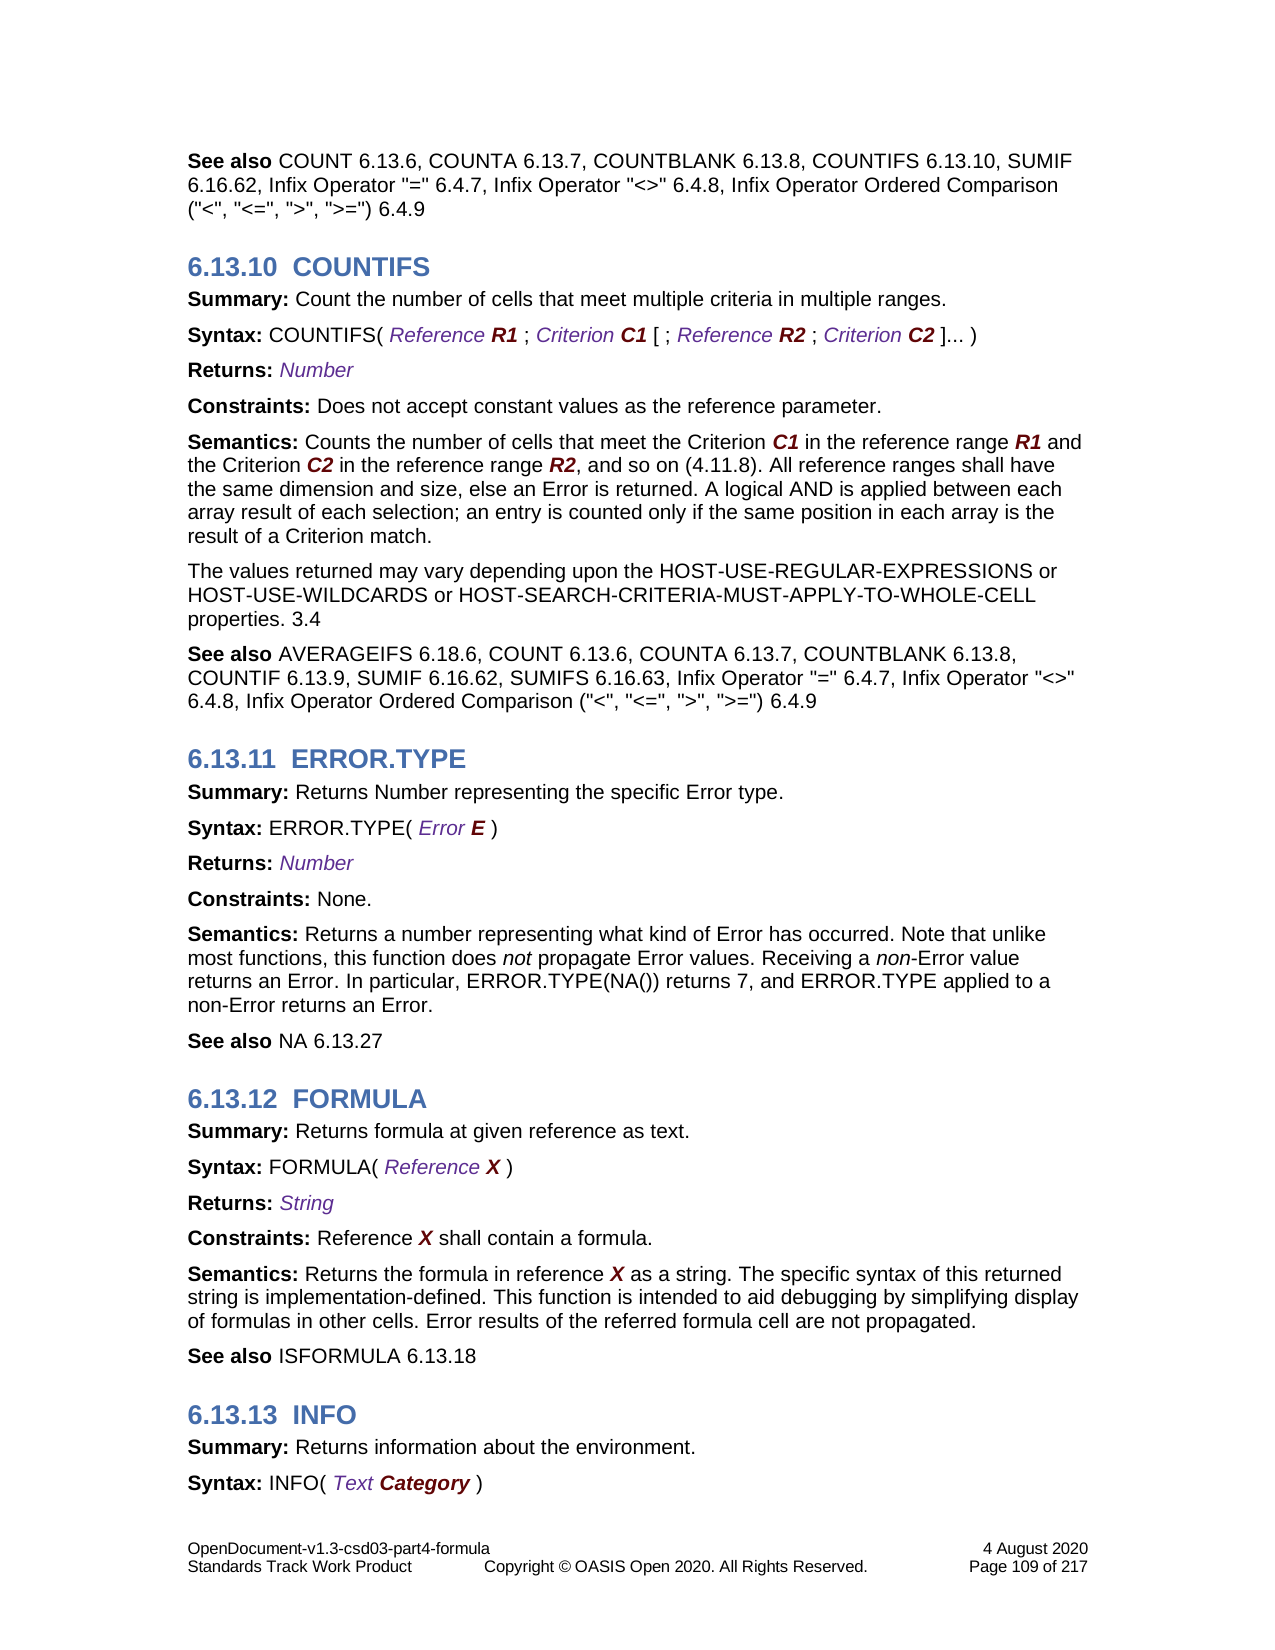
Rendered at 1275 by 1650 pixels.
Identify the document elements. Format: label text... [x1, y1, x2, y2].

text Syntax: ERROR.TYPE( Error E ) [187, 816, 1088, 839]
text Returns: Number [187, 852, 1088, 875]
text Semantics: Returns the formula in reference X as a string. The specific syntax of this returned string is implementation-defined. This function is intended to aid debugging by simplifying display of formulas in other cells. Error results of the referred formula cell are not propagated. [187, 1262, 1088, 1333]
subtitle INFO [187, 1399, 1088, 1429]
text See also AVERAGEIFS 6.18.6, COUNT 6.13.6, COUNTA 6.13.7, COUNTBLANK 6.13.8, COUNTIF 6.13.9, SUMIF 6.16.62, SUMIFS 6.16.63, Infix Operator "=" 6.4.7, Infix Operator "<>" 6.4.8, Infix Operator Ordered Comparison ("<", "<=", ">", ">=") 6.4.9 [187, 643, 1088, 713]
text Summary: Returns information about the environment. [187, 1436, 1088, 1459]
text See also ISFORMULA 6.13.18 [187, 1345, 1088, 1368]
text Constraints: Reference X shall contain a formula. [187, 1227, 1088, 1250]
text Constraints: None. [187, 887, 1088, 911]
text Summary: Returns Number representing the specific Error type. [187, 780, 1088, 804]
text Semantics: Returns a number representing what kind of Error has occurred. Note that unlike most functions, this function does not propagate Error values. Receiving a non-Error value returns an Error. In particular, ERROR.TYPE(NA()) returns 7, and ERROR.TYPE applied to a non-Error returns an Error. [187, 923, 1088, 1017]
text The values returned may vary depending upon the HOST-USE-REGULAR-EXPRESSIONS or HOST-USE-WILDCARDS or HOST-SEARCH-CRITERIA-MUST-APPLY-TO-WHOLE-CELL properties. 3.4 [187, 560, 1088, 631]
text Returns: Number [187, 359, 1088, 382]
text See also COUNT 6.13.6, COUNTA 6.13.7, COUNTBLANK 6.13.8, COUNTIFS 6.13.10, SUMIF 6.16.62, Infix Operator "=" 6.4.7, Infix Operator "<>" 6.4.8, Infix Operator Ordered Comparison ("<", "<=", ">", ">=") 6.4.9 [187, 150, 1088, 221]
subtitle COUNTIFS [187, 252, 1088, 282]
text Syntax: COUNTIFS( Reference R1 ; Criterion C1 [ ; Reference R2 ; Criterion C2 ]... ) [187, 323, 1088, 347]
text Semantics: Counts the number of cells that meet the Criterion C1 in the reference range R1 and the Criterion C2 in the reference range R2, and so on (4.11.8). All reference ranges shall have the same dimension and size, else an Error is returned. A logical AND is applied between each array result of each selection; an entry is counted only if the same position in each array is the result of a Criterion match. [187, 430, 1088, 548]
text Syntax: INFO( Text Category ) [187, 1471, 1088, 1495]
text Constraints: Does not accept constant values as the reference parameter. [187, 394, 1088, 418]
text See also NA 6.13.27 [187, 1029, 1088, 1053]
text Summary: Count the number of cells that meet multiple criteria in multiple ranges. [187, 288, 1088, 311]
subtitle FORMULA [187, 1084, 1088, 1114]
text Returns: String [187, 1191, 1088, 1214]
text Syntax: FORMULA( Reference X ) [187, 1155, 1088, 1179]
subtitle ERROR.TYPE [187, 744, 1088, 774]
text Summary: Returns formula at given reference as text. [187, 1120, 1088, 1143]
